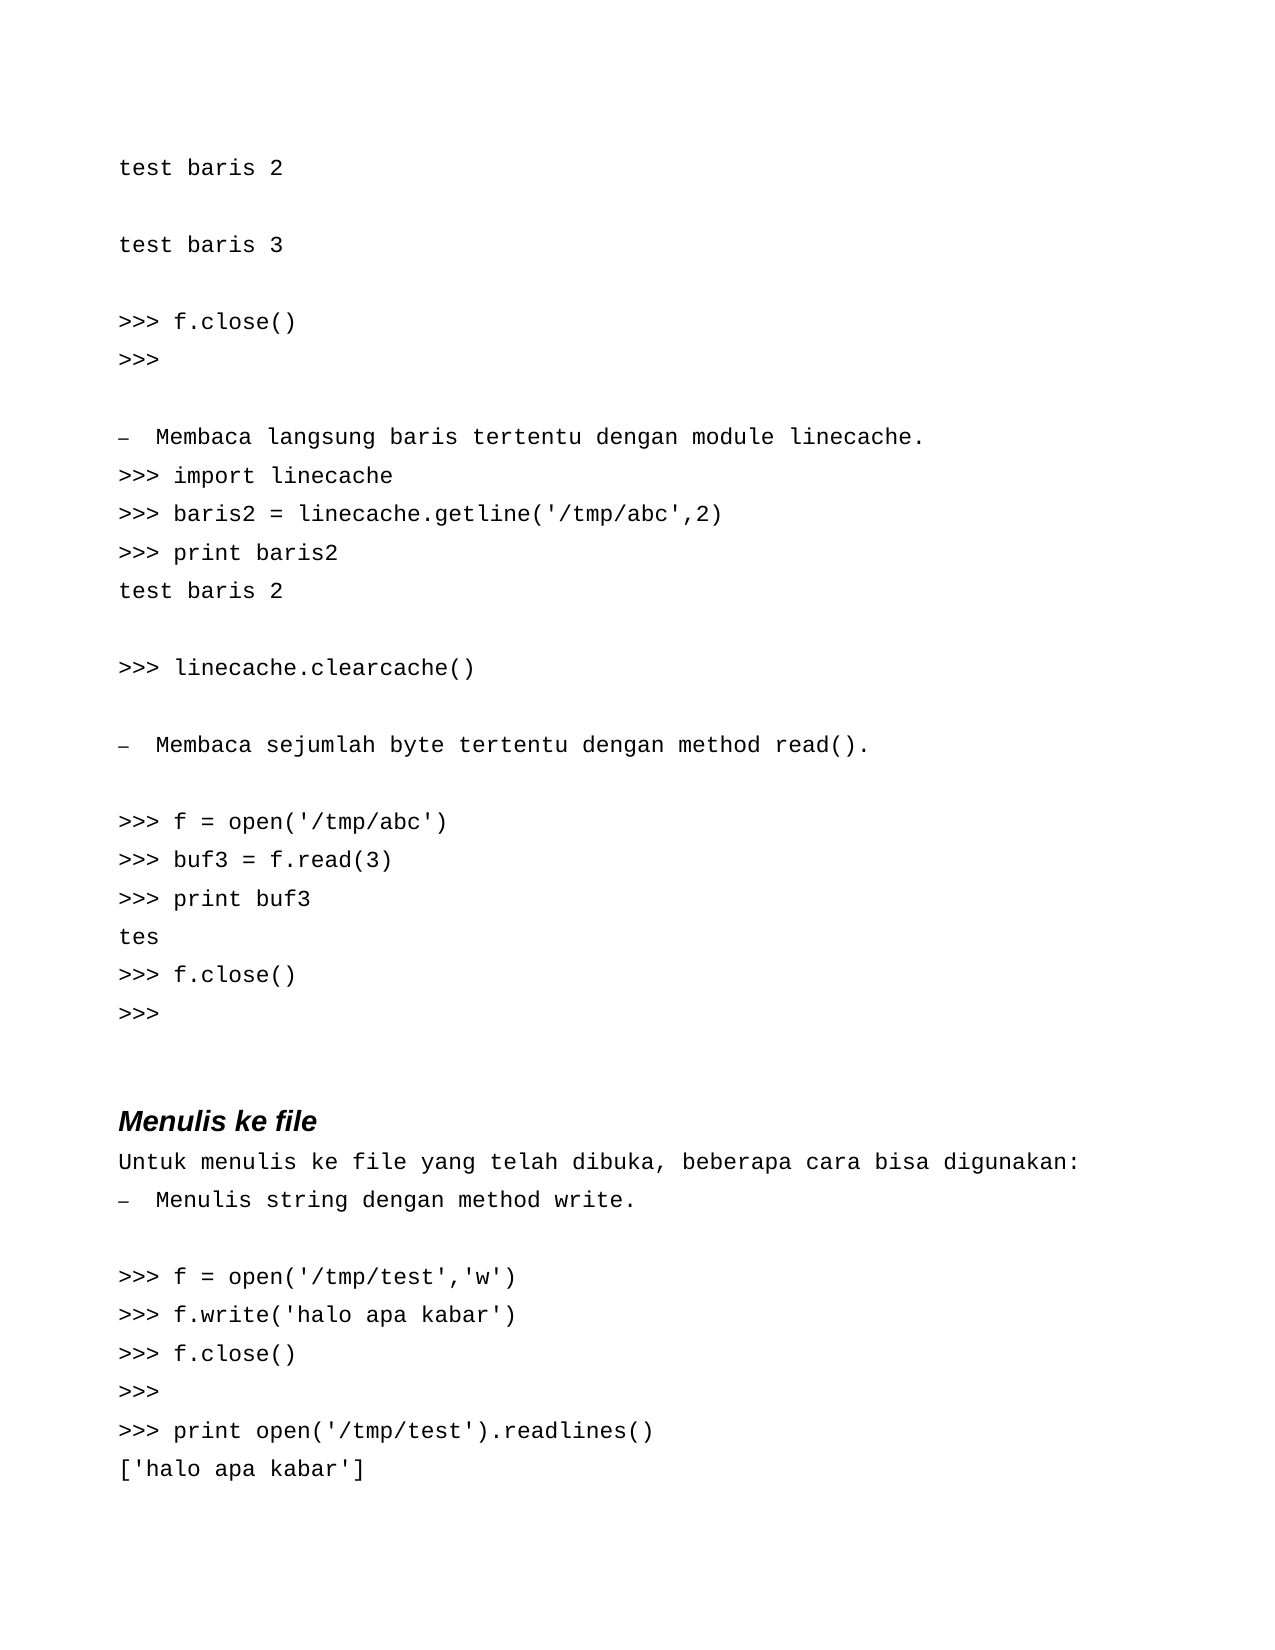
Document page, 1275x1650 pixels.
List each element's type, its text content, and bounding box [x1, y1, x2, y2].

text >>> baris2 = linecache.getline('/tmp/abc',2) [118, 502, 1157, 528]
text ['halo apa kabar'] [118, 1458, 1157, 1483]
text >>> f.close() [118, 1342, 1157, 1368]
text >>> f = open('/tmp/abc') [118, 810, 1157, 836]
text >>> print buf3 [118, 887, 1157, 913]
text >>> print open('/tmp/test').readlines() [118, 1419, 1157, 1445]
text >>> f.write('halo apa kabar') [118, 1304, 1157, 1330]
list Membaca sejumlah byte tertentu dengan method read(). [118, 733, 1157, 759]
text test baris 2 [118, 579, 1157, 605]
text test baris 3 [118, 233, 1157, 259]
text >>> f.close() [118, 310, 1157, 336]
text >>> print baris2 [118, 541, 1157, 567]
text >>> [118, 1002, 1157, 1028]
text >>> import linecache [118, 464, 1157, 490]
text >>> f.close() [118, 964, 1157, 990]
text >>> buf3 = f.read(3) [118, 848, 1157, 874]
text >>> f = open('/tmp/test','w') [118, 1265, 1157, 1291]
list Membaca langsung baris tertentu dengan module linecache. [118, 426, 1157, 452]
text >>> linecache.clearcache() [118, 656, 1157, 682]
text >>> [118, 1381, 1157, 1407]
text >>> [118, 349, 1157, 375]
subtitle Menulis ke file [118, 1104, 1157, 1138]
text Untuk menulis ke file yang telah dibuka, beberapa cara bisa digunakan: [118, 1150, 1157, 1176]
list Menulis string dengan method write. [118, 1188, 1157, 1214]
text tes [118, 925, 1157, 951]
text test baris 2 [118, 157, 1157, 182]
